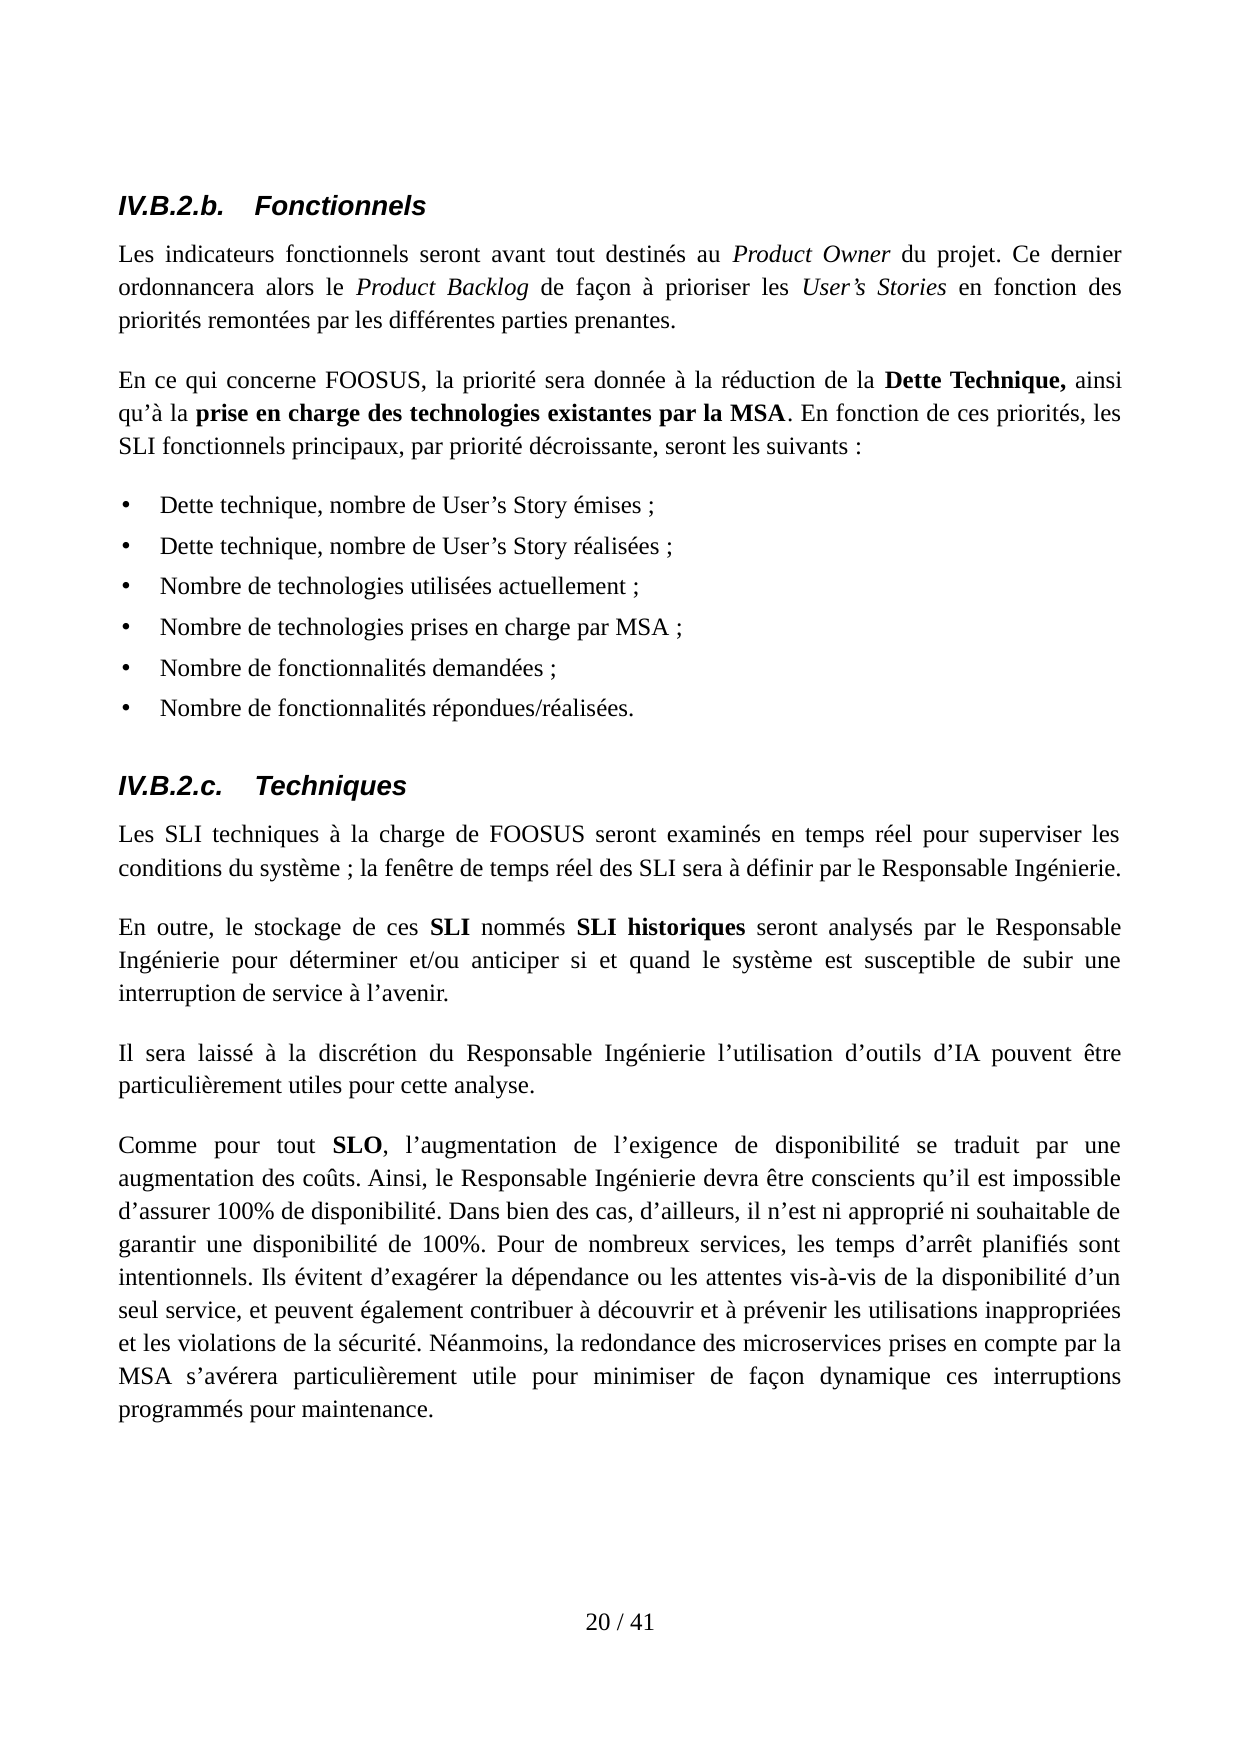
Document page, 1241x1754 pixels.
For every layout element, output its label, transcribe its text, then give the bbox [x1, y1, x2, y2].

list Dette technique, nombre de User’s Story émises ; [122, 490, 1122, 519]
text Les indicateurs fonctionnels seront avant tout destinés au Product Owner du projet. Ce dernier ordonnancera alors le Product Backlog de façon à prioriser les User’s Stories en fonction des priorités remontées par les différentes parties prenantes. [118, 239, 1122, 334]
subtitle Techniques [118, 769, 1122, 801]
text En outre, le stockage de ces SLI nommés SLI historiques seront analysés par le Responsable Ingénierie pour déterminer et/ou anticiper si et quand le système est susceptible de subir une interruption de service à l’avenir. [118, 912, 1122, 1007]
text Comme pour tout SLO, l’augmentation de l’exigence de disponibilité se traduit par une augmentation des coûts. Ainsi, le Responsable Ingénierie devra être conscients qu’il est impossible d’assurer 100% de disponibilité. Dans bien des cas, d’ailleurs, il n’est ni approprié ni souhaitable de garantir une disponibilité de 100%. Pour de nombreux services, les temps d’arrêt planifiés sont intentionnels. Ils évitent d’exagérer la dépendance ou les attentes vis-à-vis de la disponibilité d’un seul service, et peuvent également contribuer à découvrir et à prévenir les utilisations inappropriées et les violations de la sécurité. Néanmoins, la redondance des microservices prises en compte par la MSA s’avérera particulièrement utile pour minimiser de façon dynamique ces interruptions programmés pour maintenance. [118, 1130, 1122, 1423]
text En ce qui concerne FOOSUS, la priorité sera donnée à la réduction de la Dette Technique, ainsi qu’à la prise en charge des technologies existantes par la MSA. En fonction de ces priorités, les SLI fonctionnels principaux, par priorité décroissante, seront les suivants : [118, 365, 1122, 459]
text Il sera laissé à la discrétion du Responsable Ingénierie l’utilisation d’outils d’IA pouvent être particulièrement utiles pour cette analyse. [118, 1038, 1122, 1099]
text Les SLI techniques à la charge de FOOSUS seront examinés en temps réel pour superviser les conditions du système ; la fenêtre de temps réel des SLI sera à définir par le Responsable Ingénierie. [118, 819, 1122, 881]
subtitle Fonctionnels [118, 189, 1122, 221]
list Nombre de fonctionnalités demandées ; [122, 653, 1122, 681]
list Nombre de technologies utilisées actuellement ; [122, 571, 1122, 600]
list Dette technique, nombre de User’s Story réalisées ; [122, 531, 1122, 559]
list Nombre de technologies prises en charge par MSA ; [122, 612, 1122, 641]
list Nombre de fonctionnalités répondues/réalisées. [122, 693, 1122, 722]
